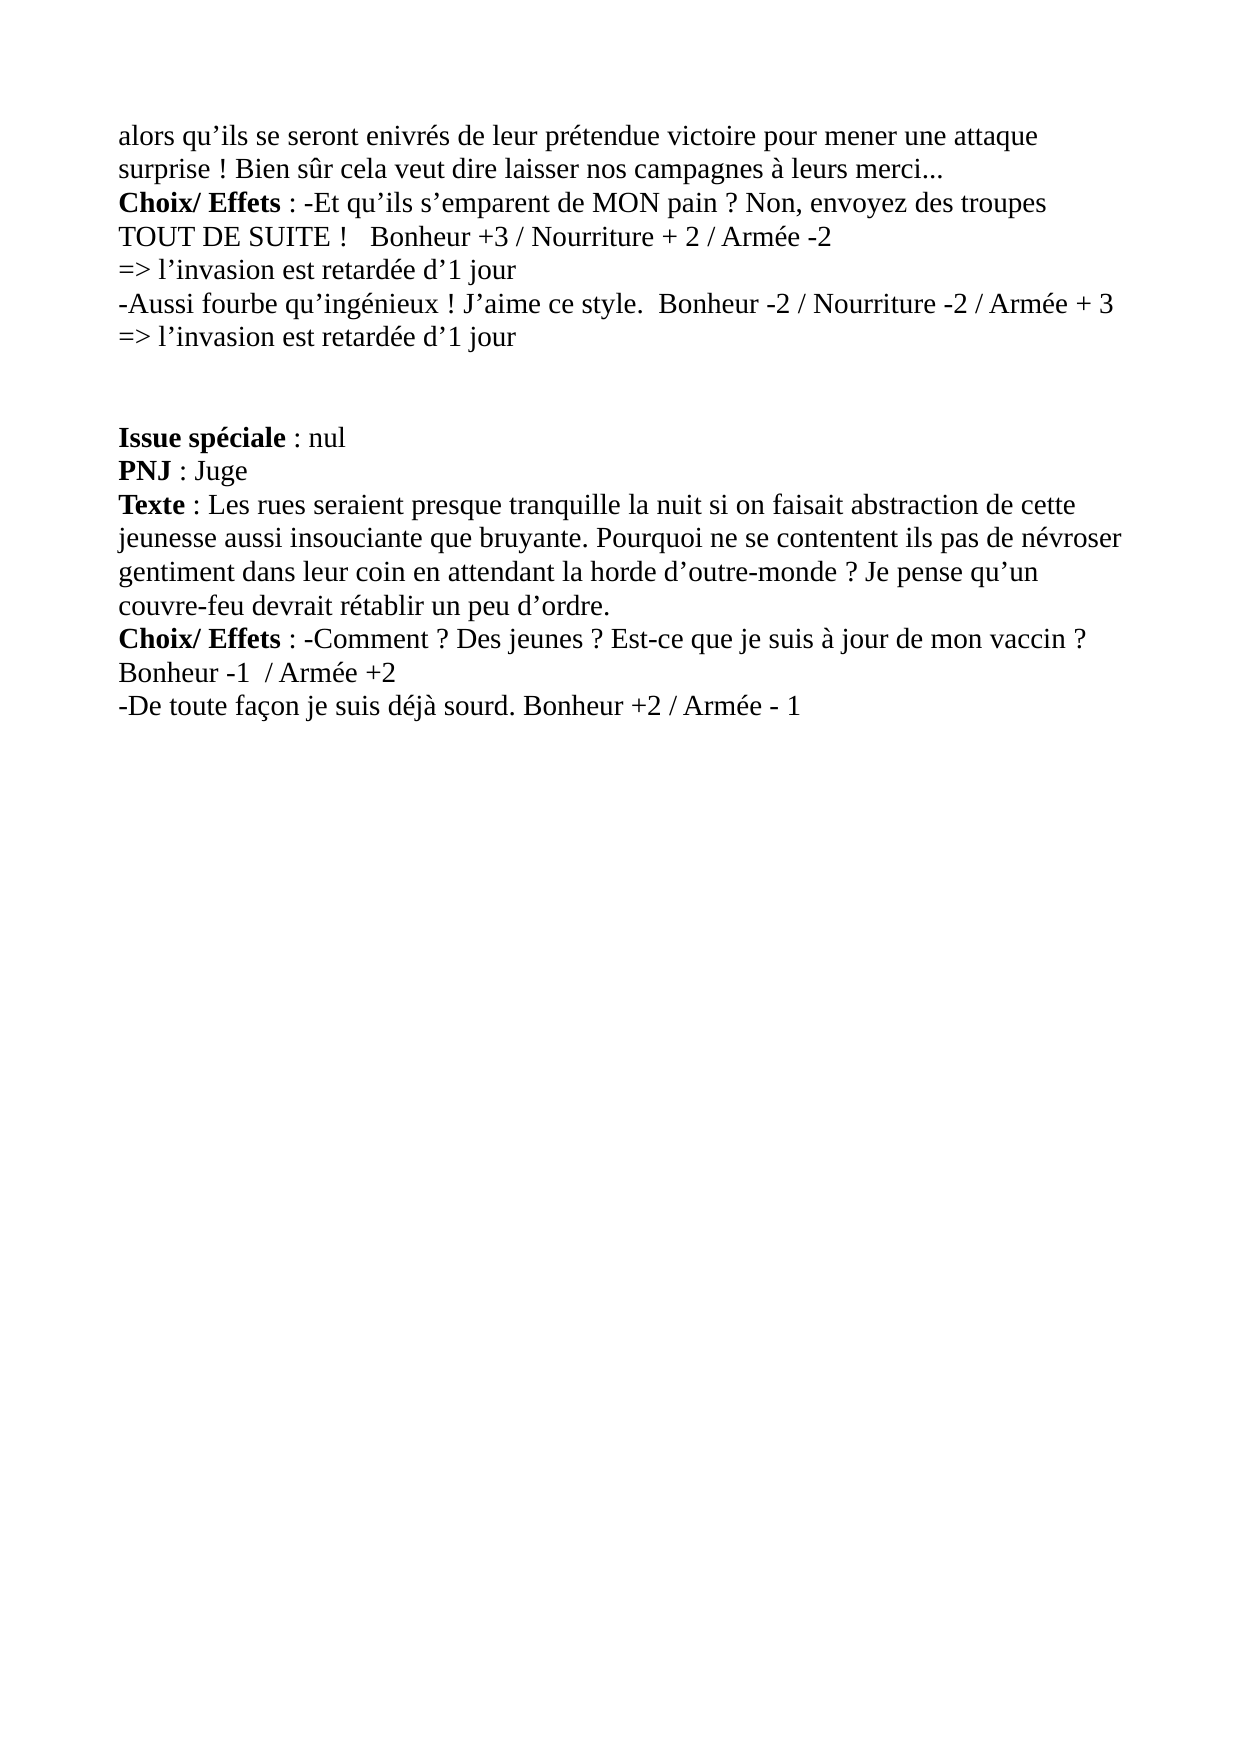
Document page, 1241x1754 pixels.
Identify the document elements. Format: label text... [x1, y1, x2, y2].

text Issue spéciale : nul [118, 420, 1122, 453]
text Choix/ Effets : -Comment ? Des jeunes ? Est-ce que je suis à jour de mon vaccin ? Bonheur -1 / Armée +2 [118, 621, 1122, 688]
text Texte : Les rues seraient presque tranquille la nuit si on faisait abstraction de cette jeunesse aussi insouciante que bruyante. Pourquoi ne se contentent ils pas de névroser gentiment dans leur coin en attendant la horde d’outre-monde ? Je pense qu’un couvre-feu devrait rétablir un peu d’ordre. [118, 487, 1122, 621]
text alors qu’ils se seront enivrés de leur prétendue victoire pour mener une attaque surprise ! Bien sûr cela veut dire laisser nos campagnes à leurs merci... [118, 118, 1122, 185]
text => l’invasion est retardée d’1 jour [118, 252, 1122, 286]
text Choix/ Effets : -Et qu’ils s’emparent de MON pain ? Non, envoyez des troupes TOUT DE SUITE ! Bonheur +3 / Nourriture + 2 / Armée -2 [118, 185, 1122, 252]
text -De toute façon je suis déjà sourd. Bonheur +2 / Armée - 1 [118, 688, 1122, 722]
text -Aussi fourbe qu’ingénieux ! J’aime ce style. Bonheur -2 / Nourriture -2 / Armée + 3 [118, 286, 1122, 319]
text => l’invasion est retardée d’1 jour [118, 319, 1122, 353]
text PNJ : Juge [118, 453, 1122, 487]
